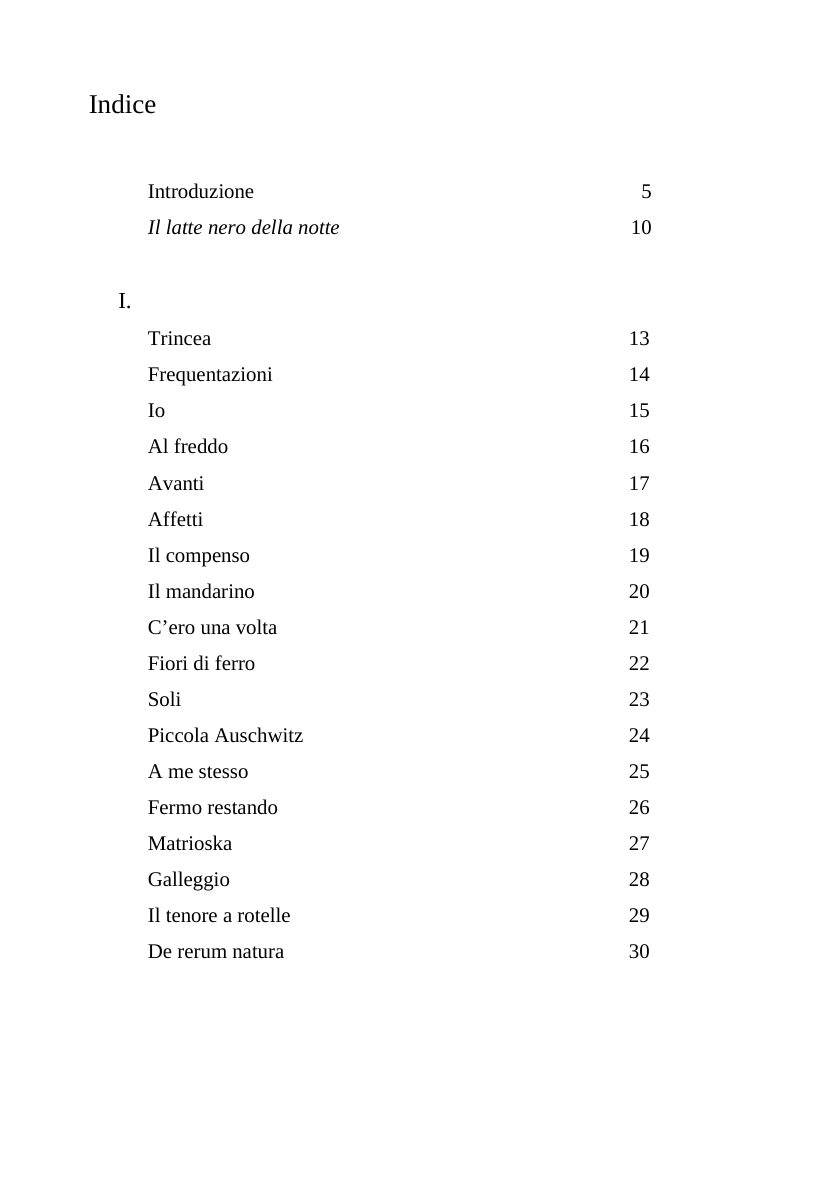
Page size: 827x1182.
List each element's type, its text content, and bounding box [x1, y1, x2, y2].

text Introduzione 5 [88, 179, 738, 203]
text Avanti 17 [88, 471, 738, 494]
text Matrioska 27 [88, 831, 738, 855]
text Io 15 [88, 398, 738, 422]
text Fermo restando 26 [88, 795, 738, 819]
text Il latte nero della notte 10 [88, 215, 738, 239]
text C’ero una volta 21 [88, 615, 738, 639]
text Fiori di ferro 22 [88, 651, 738, 675]
text Indice [88, 88, 738, 120]
text I. [88, 287, 738, 313]
text Al freddo 16 [88, 434, 738, 458]
text Soli 23 [88, 687, 738, 711]
text Il mandarino 20 [88, 579, 738, 603]
text Galleggio 28 [88, 867, 738, 891]
text De rerum natura 30 [88, 939, 738, 963]
text Frequentazioni 14 [88, 362, 738, 386]
text Il tenore a rotelle 29 [88, 903, 738, 927]
text A me stesso 25 [88, 759, 738, 783]
text Il compenso 19 [88, 543, 738, 567]
text Affetti 18 [88, 507, 738, 531]
text Trincea 13 [88, 326, 738, 350]
text Piccola Auschwitz 24 [88, 723, 738, 747]
